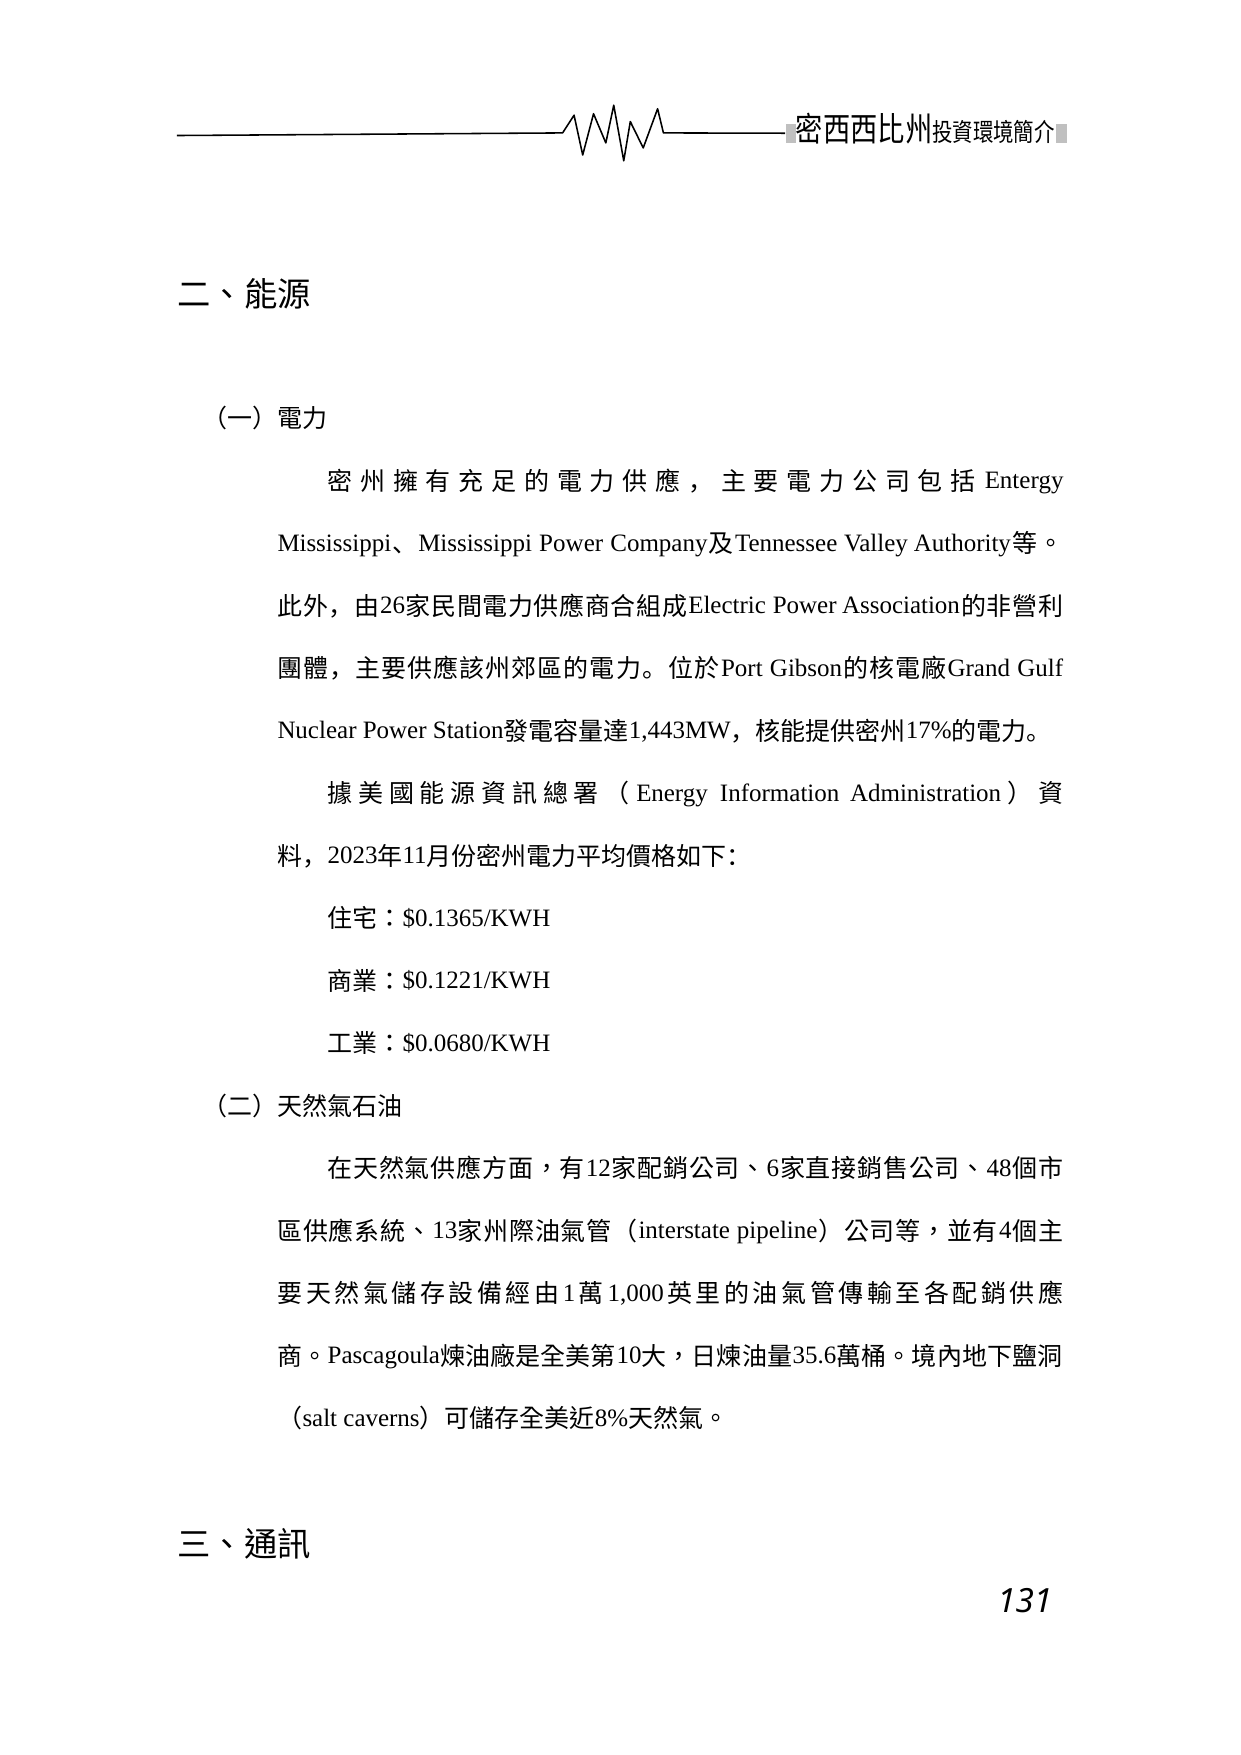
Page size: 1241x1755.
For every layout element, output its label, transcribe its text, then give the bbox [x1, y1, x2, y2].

text 在天然氣供應方面，有12家配銷公司、6家直接銷售公司、48個市區供應系統、13家州際油氣管（interstate pipeline）公司等，並有4個主要天然氣儲存設備經由1萬1,000英里的油氣管傳輸至各配銷供應商。Pascagoula煉油廠是全美第10大，日煉油量35.6萬桶。境內地下鹽洞（salt caverns）可儲存全美近8%天然氣。 [277, 1125, 1063, 1438]
text 三、通訊 [177, 1500, 1063, 1563]
text （二）天然氣石油 [202, 1063, 1063, 1125]
text 二、能源 [177, 250, 1063, 313]
text 住宅：$0.1365/KWH [277, 875, 1063, 938]
text （一）電力 [202, 375, 1063, 438]
text 商業：$0.1221/KWH [277, 938, 1063, 1000]
text 密州擁有充足的電力供應，主要電力公司包括Entergy Mississippi、Mississippi Power Company及Tennessee Valley Authority等。此外，由26家民間電力供應商合組成Electric Power Association的非營利團體，主要供應該州郊區的電力。位於Port Gibson的核電廠Grand Gulf Nuclear Power Station發電容量達1,443MW，核能提供密州17%的電力。 [277, 438, 1063, 750]
text 工業：$0.0680/KWH [277, 1000, 1063, 1063]
text 據美國能源資訊總署（Energy Information Administration）資料，2023年11月份密州電力平均價格如下： [277, 750, 1063, 875]
